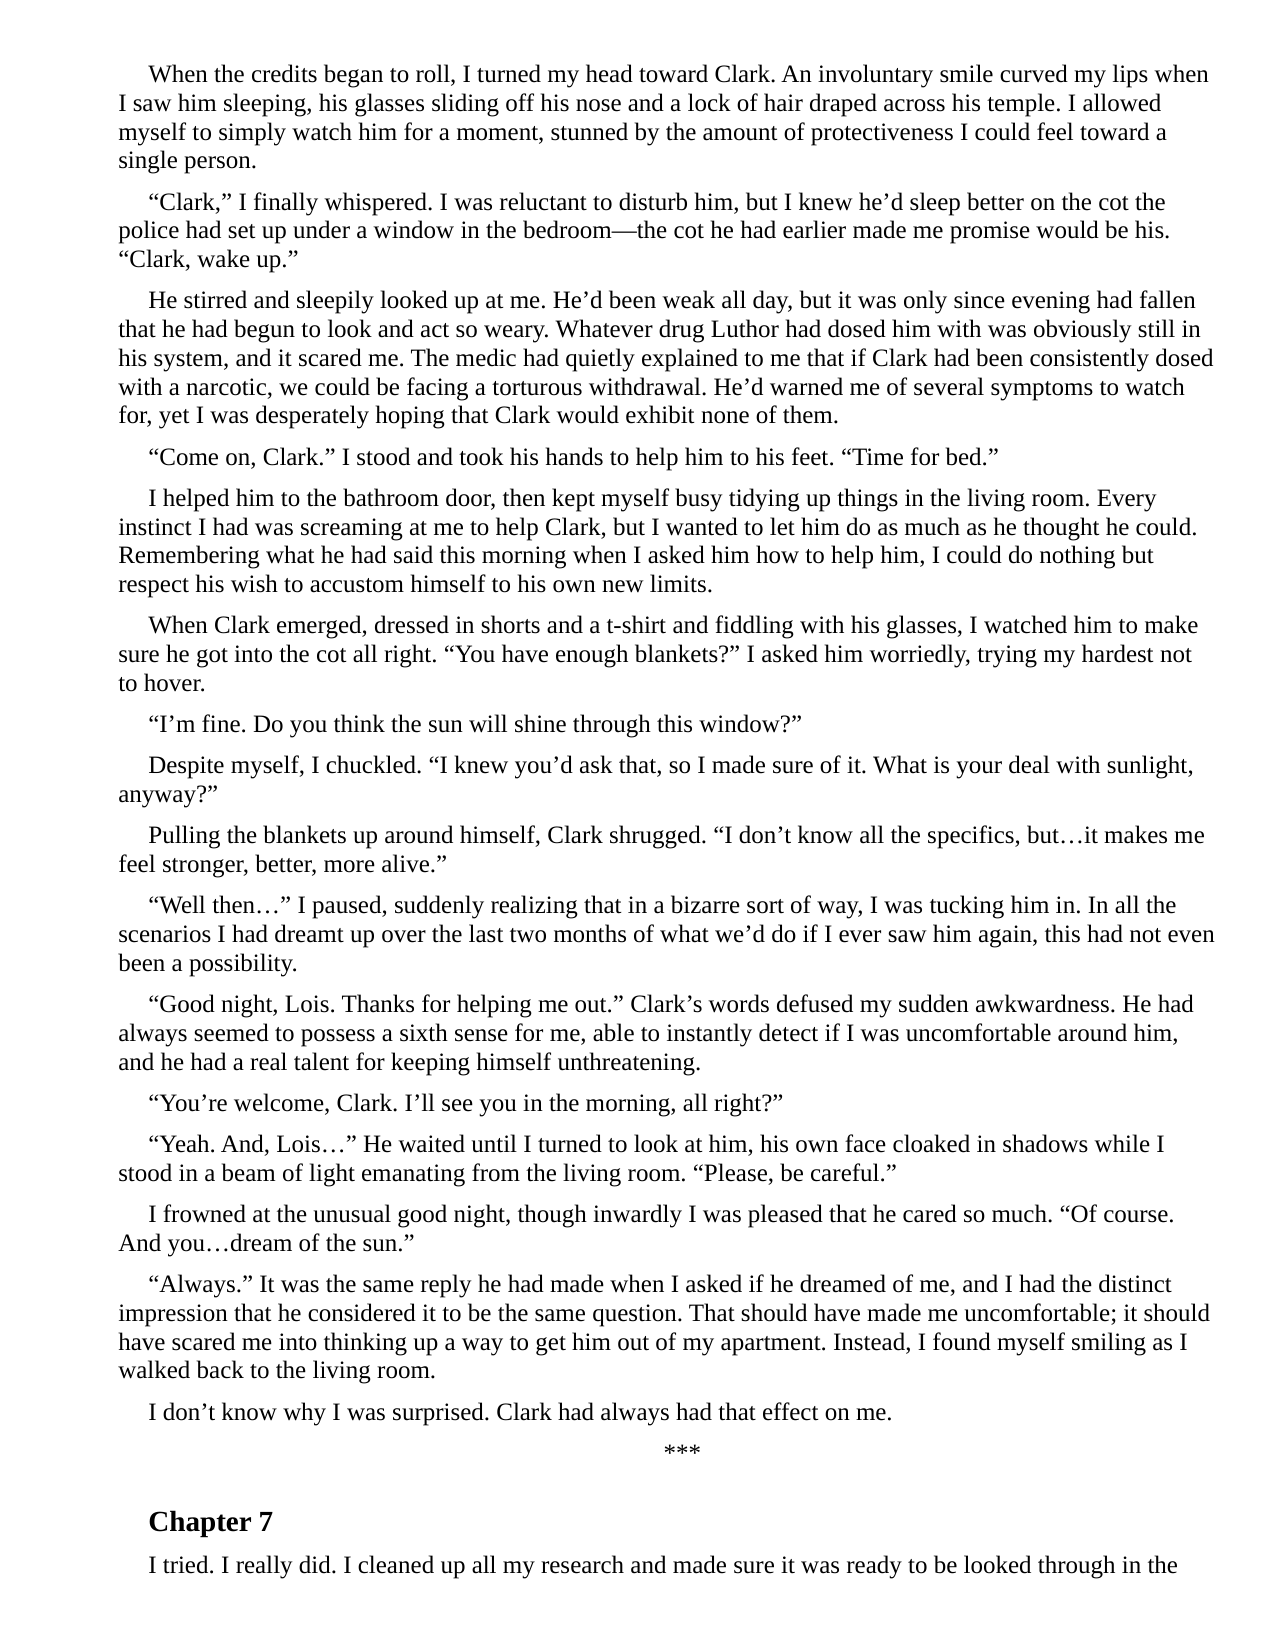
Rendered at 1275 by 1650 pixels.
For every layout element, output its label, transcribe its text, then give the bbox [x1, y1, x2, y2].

text “You’re welcome, Clark. I’ll see you in the morning, all right?” [118, 1088, 1216, 1117]
text “Yeah. And, Lois…” He waited until I turned to look at him, his own face cloaked in shadows while I stood in a beam of light emanating from the living room. “Please, be careful.” [118, 1129, 1216, 1187]
text When the credits began to roll, I turned my head toward Clark. An involuntary smile curved my lips when I saw him sleeping, his glasses sliding off his nose and a lock of hair draped across his temple. I allowed myself to simply watch him for a moment, stunned by the amount of protectiveness I could feel toward a single person. [118, 59, 1216, 174]
text “I’m fine. Do you think the sun will shine through this window?” [118, 709, 1216, 738]
text I frowned at the unusual good night, though inwardly I was pleased that he cared so much. “Of course. And you…dream of the sun.” [118, 1199, 1216, 1257]
text *** [118, 1438, 1216, 1467]
text I tried. I really did. I cleaned up all my research and made sure it was ready to be looked through in the [118, 1550, 1216, 1579]
text “Well then…” I paused, suddenly realizing that in a bizarre sort of way, I was tucking him in. In all the scenarios I had dreamt up over the last two months of what we’d do if I ever saw him again, this had not even been a possibility. [118, 890, 1216, 977]
text I helped him to the bathroom door, then kept myself busy tidying up things in the living room. Every instinct I had was screaming at me to help Clark, but I wanted to let him do as much as he thought he could. Remembering what he had said this morning when I asked him how to help him, I could do nothing but respect his wish to accustom himself to his own new limits. [118, 483, 1216, 598]
text He stirred and sleepily looked up at me. He’d been weak all day, but it was only since evening had fallen that he had begun to look and act so weary. Whatever drug Luthor had dosed him with was obviously still in his system, and it scared me. The medic had quietly explained to me that if Clark had been consistently dosed with a narcotic, we could be facing a torturous withdrawal. He’d warned me of several symptoms to watch for, yet I was desperately hoping that Clark would exhibit none of them. [118, 285, 1216, 429]
text When Clark emerged, dressed in shorts and a t-shirt and fiddling with his glasses, I watched him to make sure he got into the cot all right. “You have enough blankets?” I asked him worriedly, trying my hardest not to hover. [118, 610, 1216, 697]
text “Clark,” I finally whispered. I was reluctant to disturb him, but I knew he’d sleep better on the cot the police had set up under a window in the bedroom—the cot he had earlier made me promise would be his. “Clark, wake up.” [118, 187, 1216, 273]
text “Good night, Lois. Thanks for helping me out.” Clark’s words defused my sudden awkwardness. He had always seemed to possess a sixth sense for me, able to instantly detect if I was uncomfortable around him, and he had a real talent for keeping himself unthreatening. [118, 989, 1216, 1075]
text “Come on, Clark.” I stood and took his hands to help him to his feet. “Time for bed.” [118, 442, 1216, 470]
subtitle Chapter 7 [118, 1504, 1216, 1538]
text Despite myself, I chuckled. “I knew you’d ask that, so I made sure of it. What is your deal with sunlight, anyway?” [118, 750, 1216, 808]
text “Always.” It was the same reply he had made when I asked if he dreamed of me, and I had the distinct impression that he considered it to be the same question. That should have made me uncomfortable; it should have scared me into thinking up a way to get him out of my apartment. Instead, I found myself smiling as I walked back to the living room. [118, 1269, 1216, 1384]
text Pulling the blankets up around himself, Clark shrugged. “I don’t know all the specifics, but…it makes me feel stronger, better, more alive.” [118, 820, 1216, 878]
text I don’t know why I was surprised. Clark had always had that effect on me. [118, 1397, 1216, 1425]
